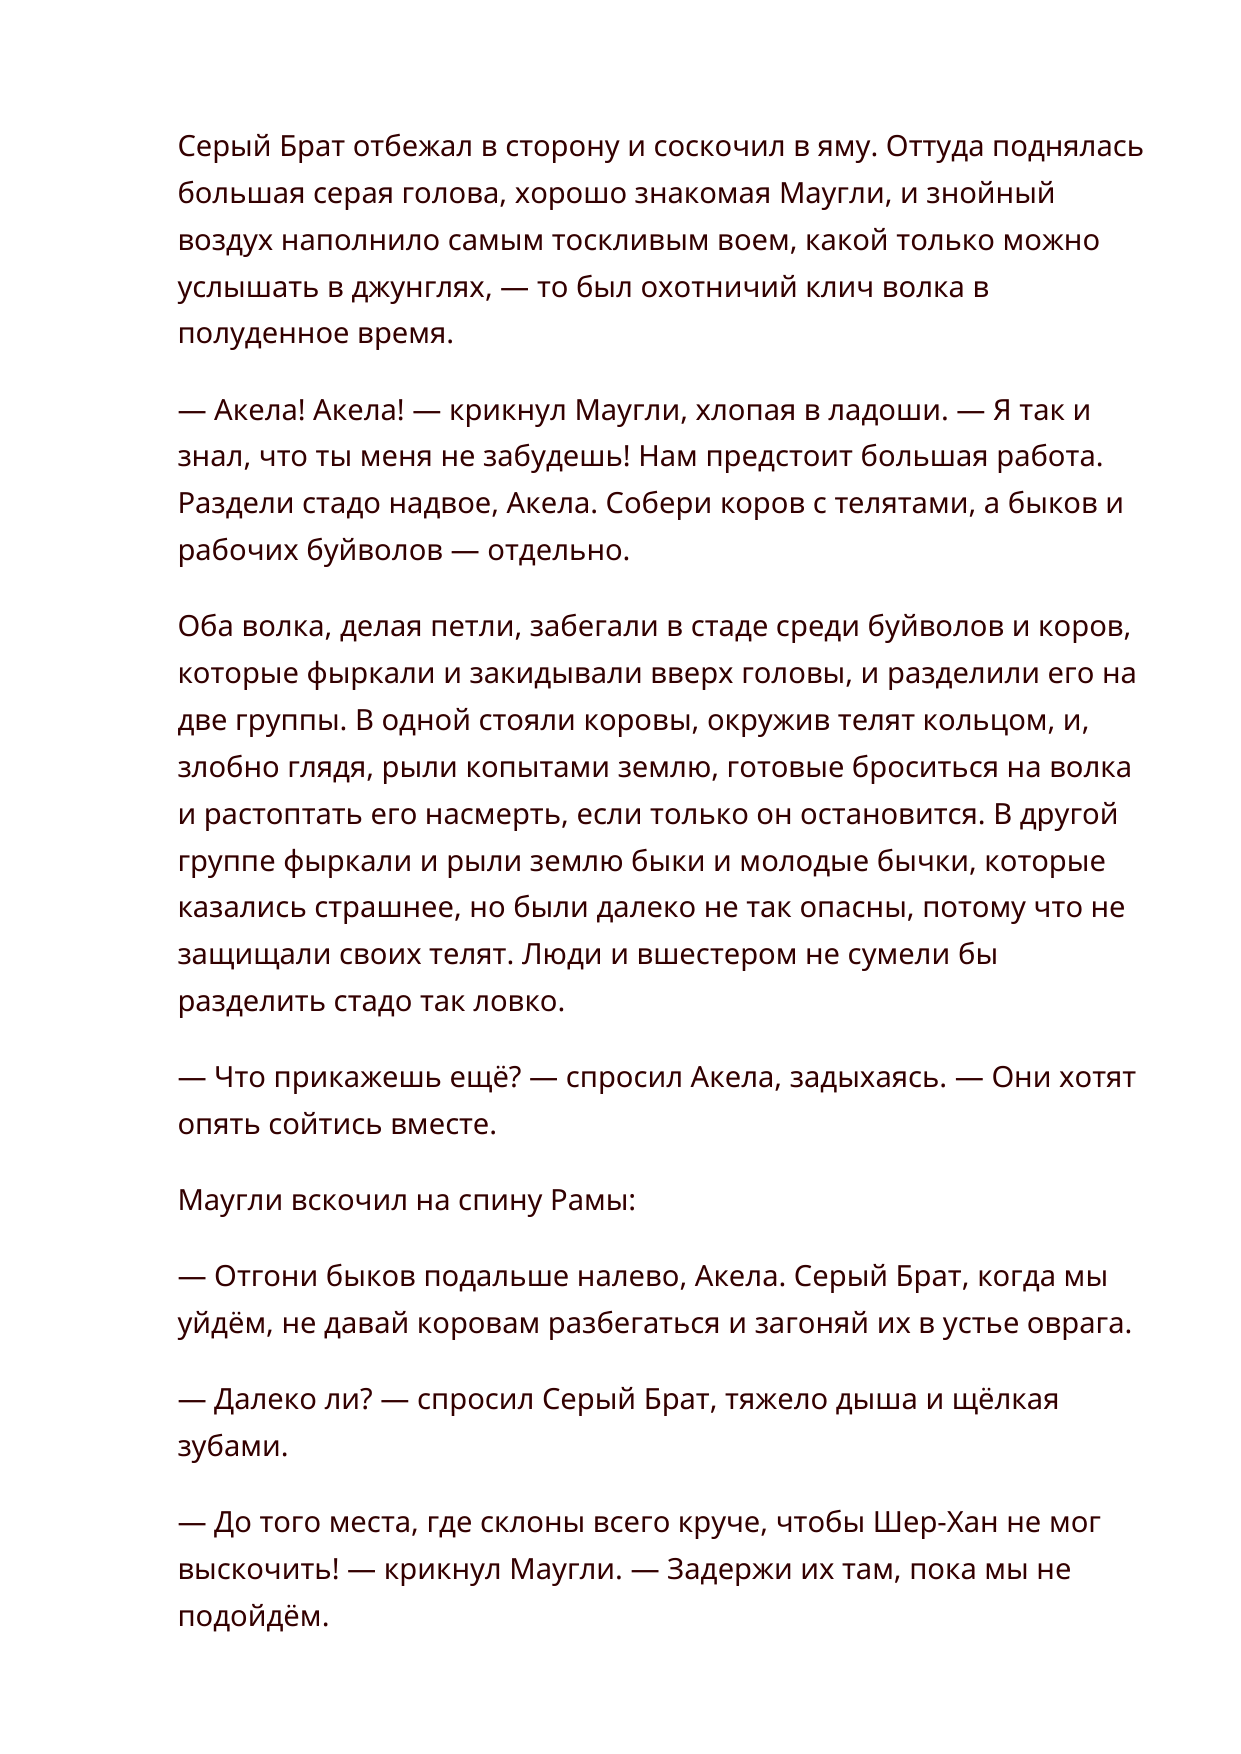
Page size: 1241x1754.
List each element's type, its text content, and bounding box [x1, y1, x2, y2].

text Оба волка, делая петли, забегали в стаде среди буйволов и коров, которые фыркали и закидывали вверх головы, и разделили его на две группы. В одной стояли коровы, окружив телят кольцом, и, злобно глядя, рыли копытами землю, готовые броситься на волка и растоптать его насмерть, если только он остановится. В другой группе фыркали и рыли землю быки и молодые бычки, которые казались страшнее, но были далеко не так опасны, потому что не защищали своих телят. Люди и вшестером не сумели бы разделить стадо так ловко. [177, 598, 1152, 1020]
text — Отгони быков подальше налево, Акела. Серый Брат, когда мы уйдём, не давай коровам разбегаться и загоняй их в устье оврага. [177, 1248, 1152, 1342]
text Серый Брат отбежал в сторону и соскочил в яму. Оттуда поднялась большая серая голова, хорошо знакомая Маугли, и знойный воздух наполнило самым тоскливым воем, какой только можно услышать в джунглях, — то был охотничий клич волка в полуденное время. [177, 118, 1152, 352]
text — Акела! Акела! — крикнул Маугли, хлопая в ладоши. — Я так и знал, что ты меня не забудешь! Нам предстоит большая работа. Раздели стадо надвое, Акела. Собери коров с телятами, а быков и рабочих буйволов — отдельно. [177, 382, 1152, 569]
text — Далеко ли? — спросил Серый Брат, тяжело дыша и щёлкая зубами. [177, 1371, 1152, 1465]
text Маугли вскочил на спину Рамы: [177, 1172, 1152, 1219]
text — До того места, где склоны всего круче, чтобы Шер-Хан не мог выскочить! — крикнул Маугли. — Задержи их там, пока мы не подойдём. [177, 1494, 1152, 1635]
text — Что прикажешь ещё? — спросил Акела, задыхаясь. — Они хотят опять сойтись вместе. [177, 1049, 1152, 1143]
